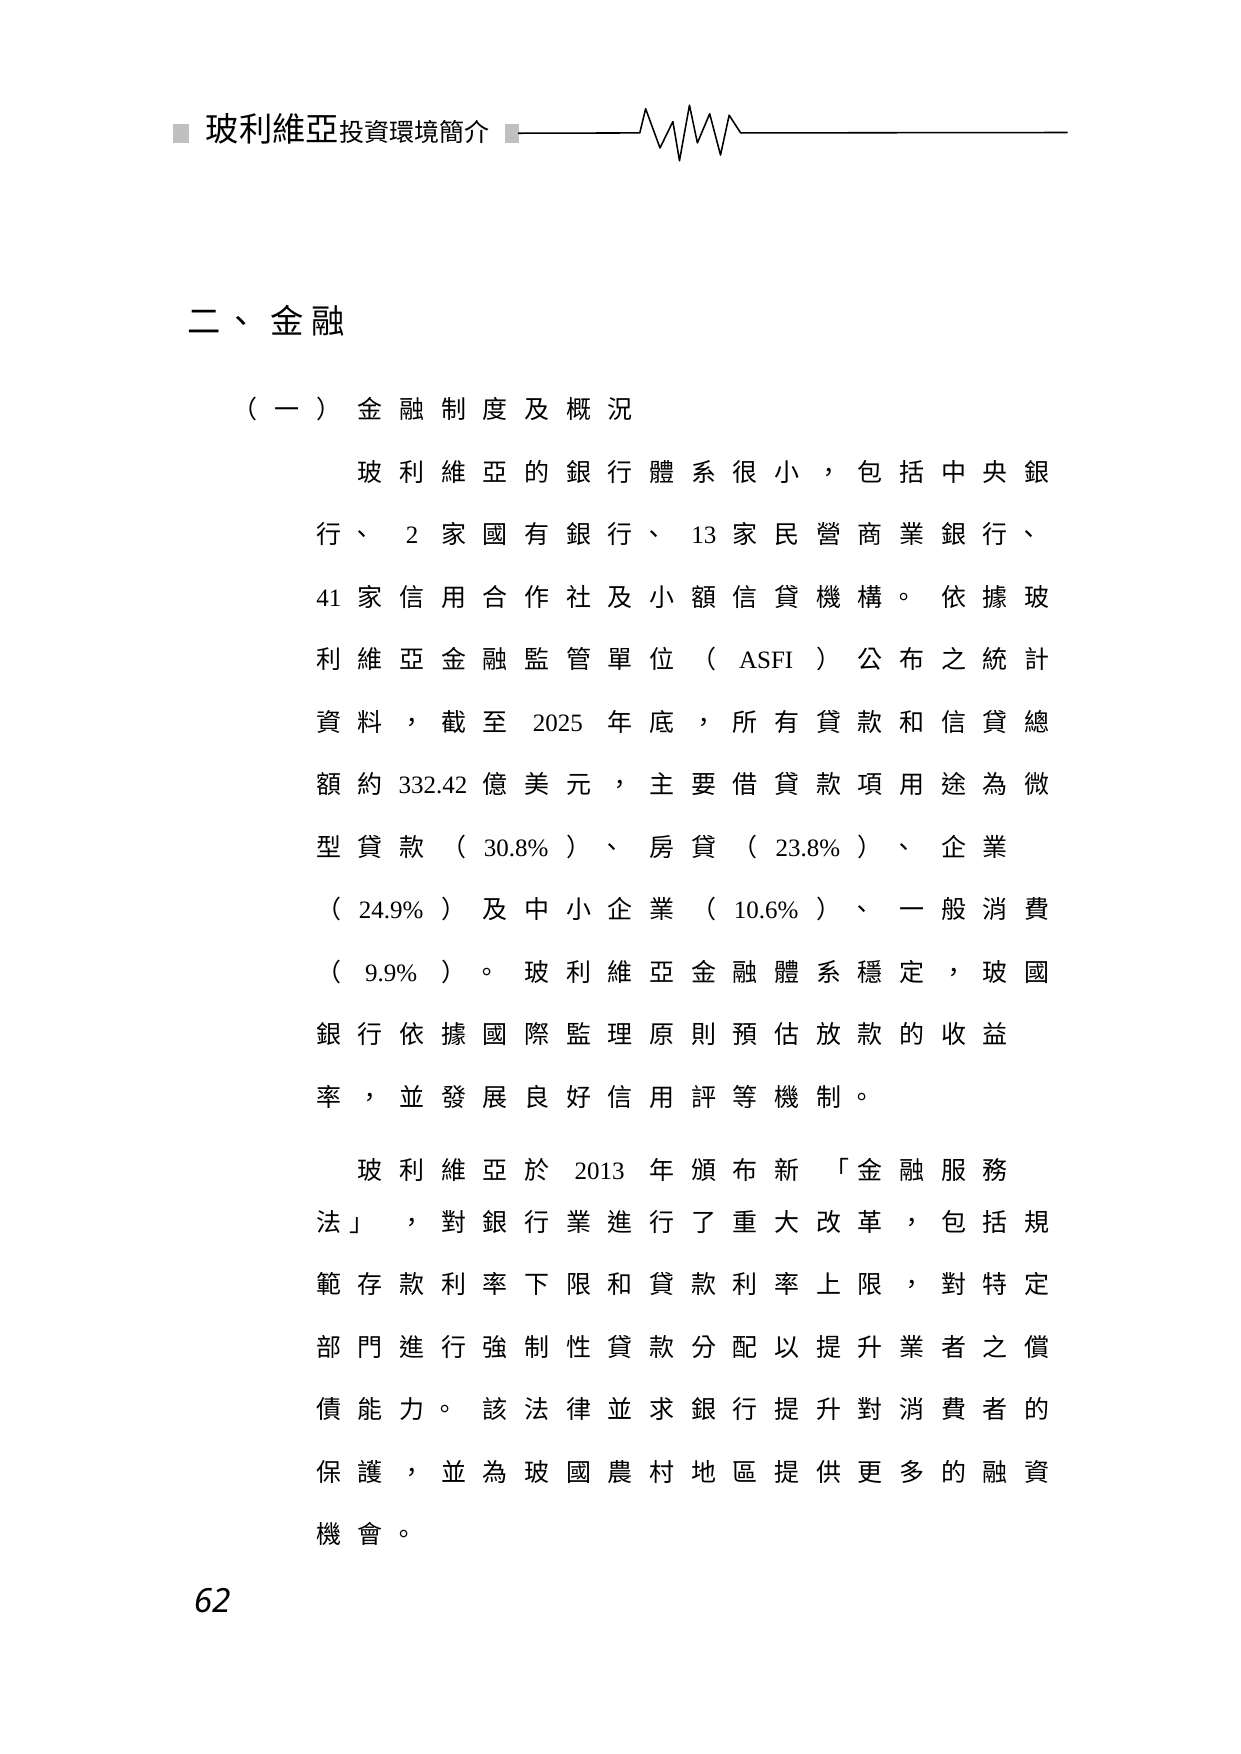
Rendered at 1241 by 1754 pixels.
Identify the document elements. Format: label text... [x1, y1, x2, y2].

text 玻利維亞於2013年頒布新「金融服務法」，對銀行業進行了重大改革，包括規範存款利率下限和貸款利率上限，對特定部門進行強制性貸款分配以提升業者之償債能力。該法律並求銀行提升對消費者的保護，並為玻國農村地區提供更多的融資機會。 [281, 1116, 1058, 1554]
text 玻利維亞的銀行體系很小，包括中央銀行、2家國有銀行、13家民營商業銀行、41家信用合作社及小額信貸機構。依據玻利維亞金融監管單位（ASFI）公布之統計資料，截至2025年底，所有貸款和信貸總額約332.42億美元，主要借貸款項用途為微型貸款（30.8%）、房貸（23.8%）、企業（24.9%）及中小企業（10.6%）、一般消費（9.9%）。玻利維亞金融體系穩定，玻國銀行依據國際監理原則預估放款的收益率，並發展良好信用評等機制。 [281, 429, 1058, 1116]
text 二、金融 [183, 277, 1058, 339]
text （一）金融制度及概況 [207, 366, 1058, 429]
